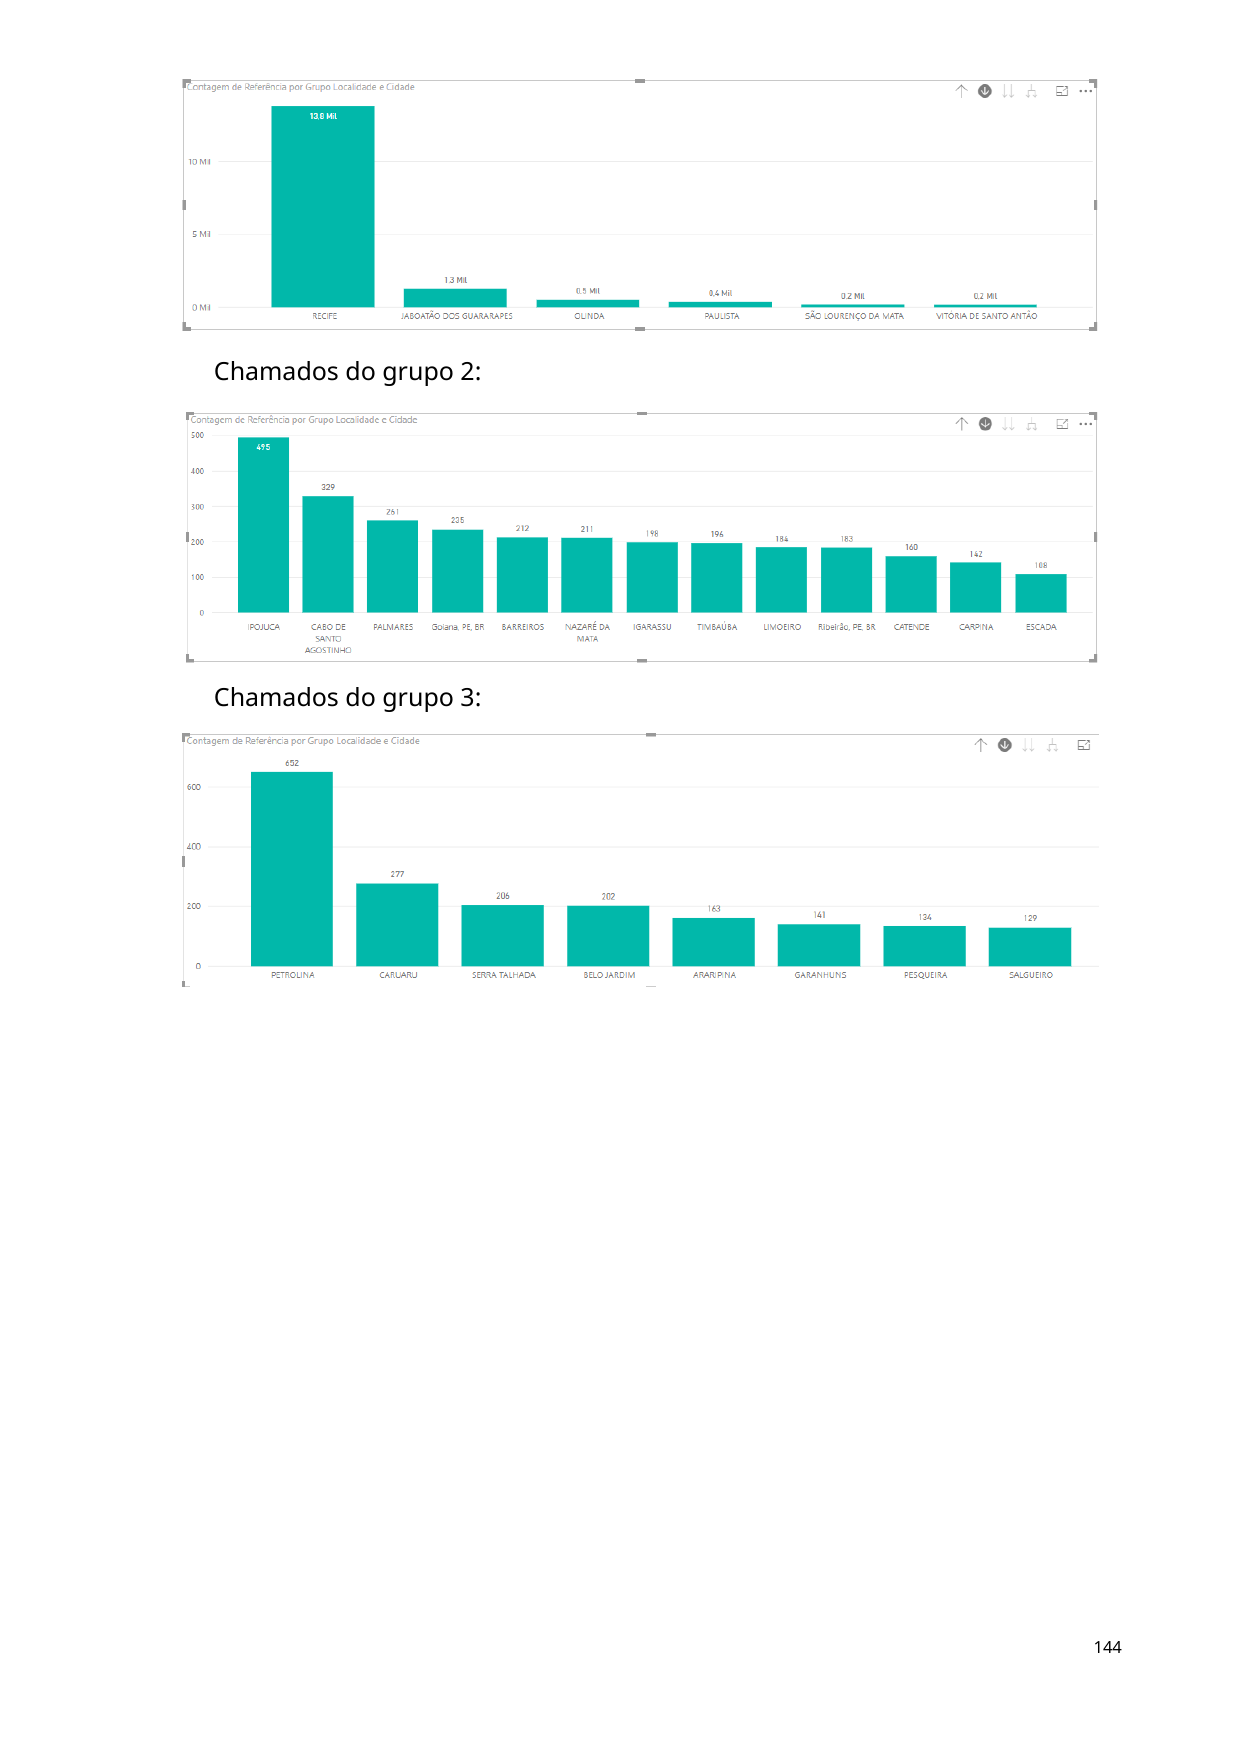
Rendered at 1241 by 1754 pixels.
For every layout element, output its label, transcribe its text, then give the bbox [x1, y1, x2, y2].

text Chamados do grupo 3: [214, 679, 1122, 713]
text Chamados do grupo 2: [214, 353, 1122, 387]
